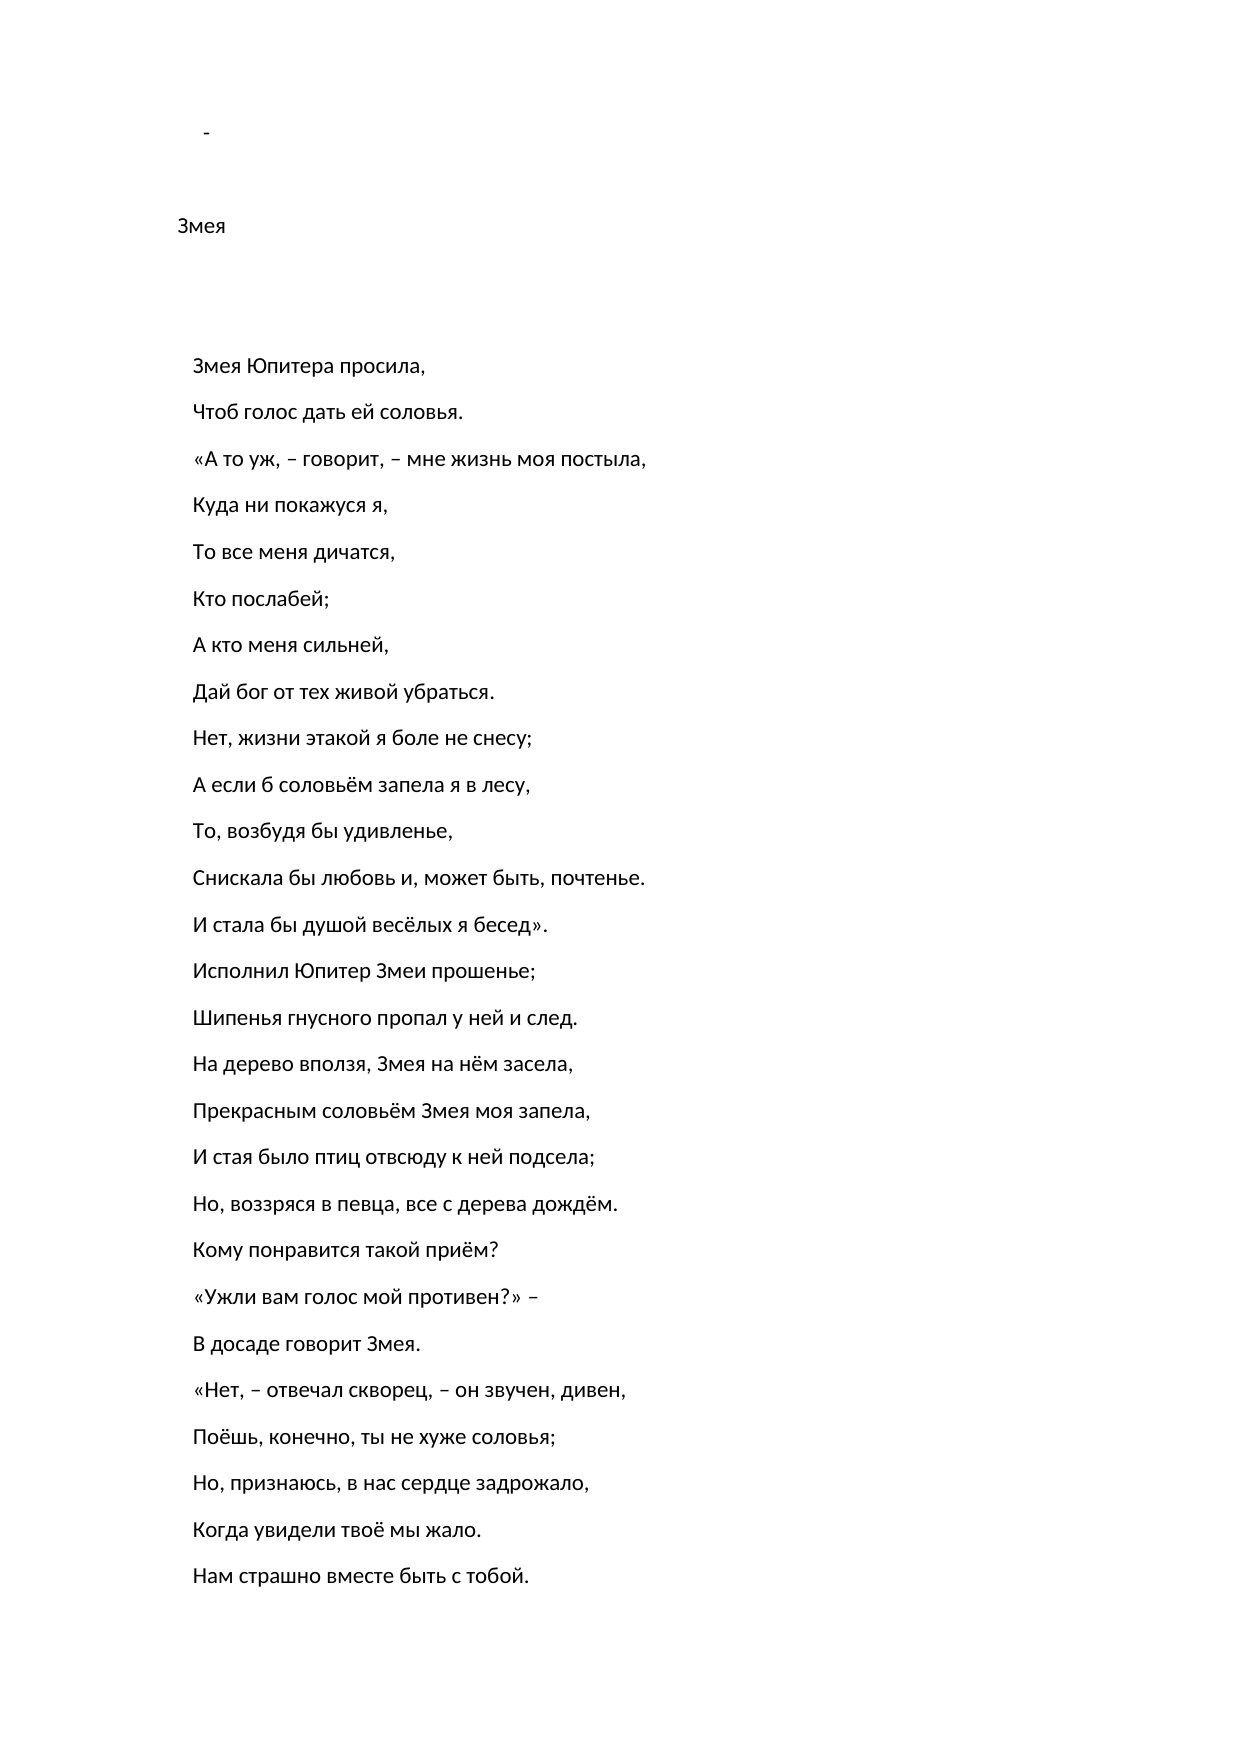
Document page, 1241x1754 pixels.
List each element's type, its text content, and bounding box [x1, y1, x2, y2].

text В досаде говорит Змея. [177, 1329, 1152, 1357]
text «Нет, – отвечал скворец, – он звучен, дивен, [177, 1375, 1152, 1403]
text Кому понравится такой приём? [177, 1236, 1152, 1264]
text Нам страшно вместе быть с тобой. [177, 1562, 1152, 1589]
text «Ужли вам голос мой противен?» – [177, 1282, 1152, 1310]
text Но, признаюсь, в нас сердце задрожало, [177, 1468, 1152, 1496]
text - [177, 118, 1152, 146]
text Но, воззряся в певца, все с дерева дождём. [177, 1189, 1152, 1217]
text Поёшь, конечно, ты не хуже соловья; [177, 1422, 1152, 1450]
text А кто меня сильней, [177, 630, 1152, 658]
text То все меня дичатся, [177, 537, 1152, 565]
text Куда ни покажуся я, [177, 491, 1152, 519]
text «А то уж, – говорит, – мне жизнь моя постыла, [177, 444, 1152, 472]
text Шипенья гнусного пропал у ней и след. [177, 1003, 1152, 1031]
text Кто послабей; [177, 584, 1152, 612]
text Исполнил Юпитер Змеи прошенье; [177, 956, 1152, 984]
text Змея Юпитера просила, [177, 351, 1152, 379]
text На дерево вползя, Змея на нём засела, [177, 1049, 1152, 1077]
text Прекрасным соловьём Змея моя запела, [177, 1096, 1152, 1124]
text То, возбудя бы удивленье, [177, 817, 1152, 844]
text Нет, жизни этакой я боле не снесу; [177, 723, 1152, 751]
text И стала бы душой весёлых я бесед». [177, 910, 1152, 938]
text Когда увидели твоё мы жало. [177, 1515, 1152, 1543]
text А если б соловьём запела я в лесу, [177, 770, 1152, 798]
text Снискала бы любовь и, может быть, почтенье. [177, 863, 1152, 891]
text Чтоб голос дать ей соловья. [177, 397, 1152, 426]
text Змея [177, 211, 1152, 239]
text И стая было птиц отвсюду к ней подсела; [177, 1142, 1152, 1171]
text Дай бог от тех живой убраться. [177, 677, 1152, 705]
